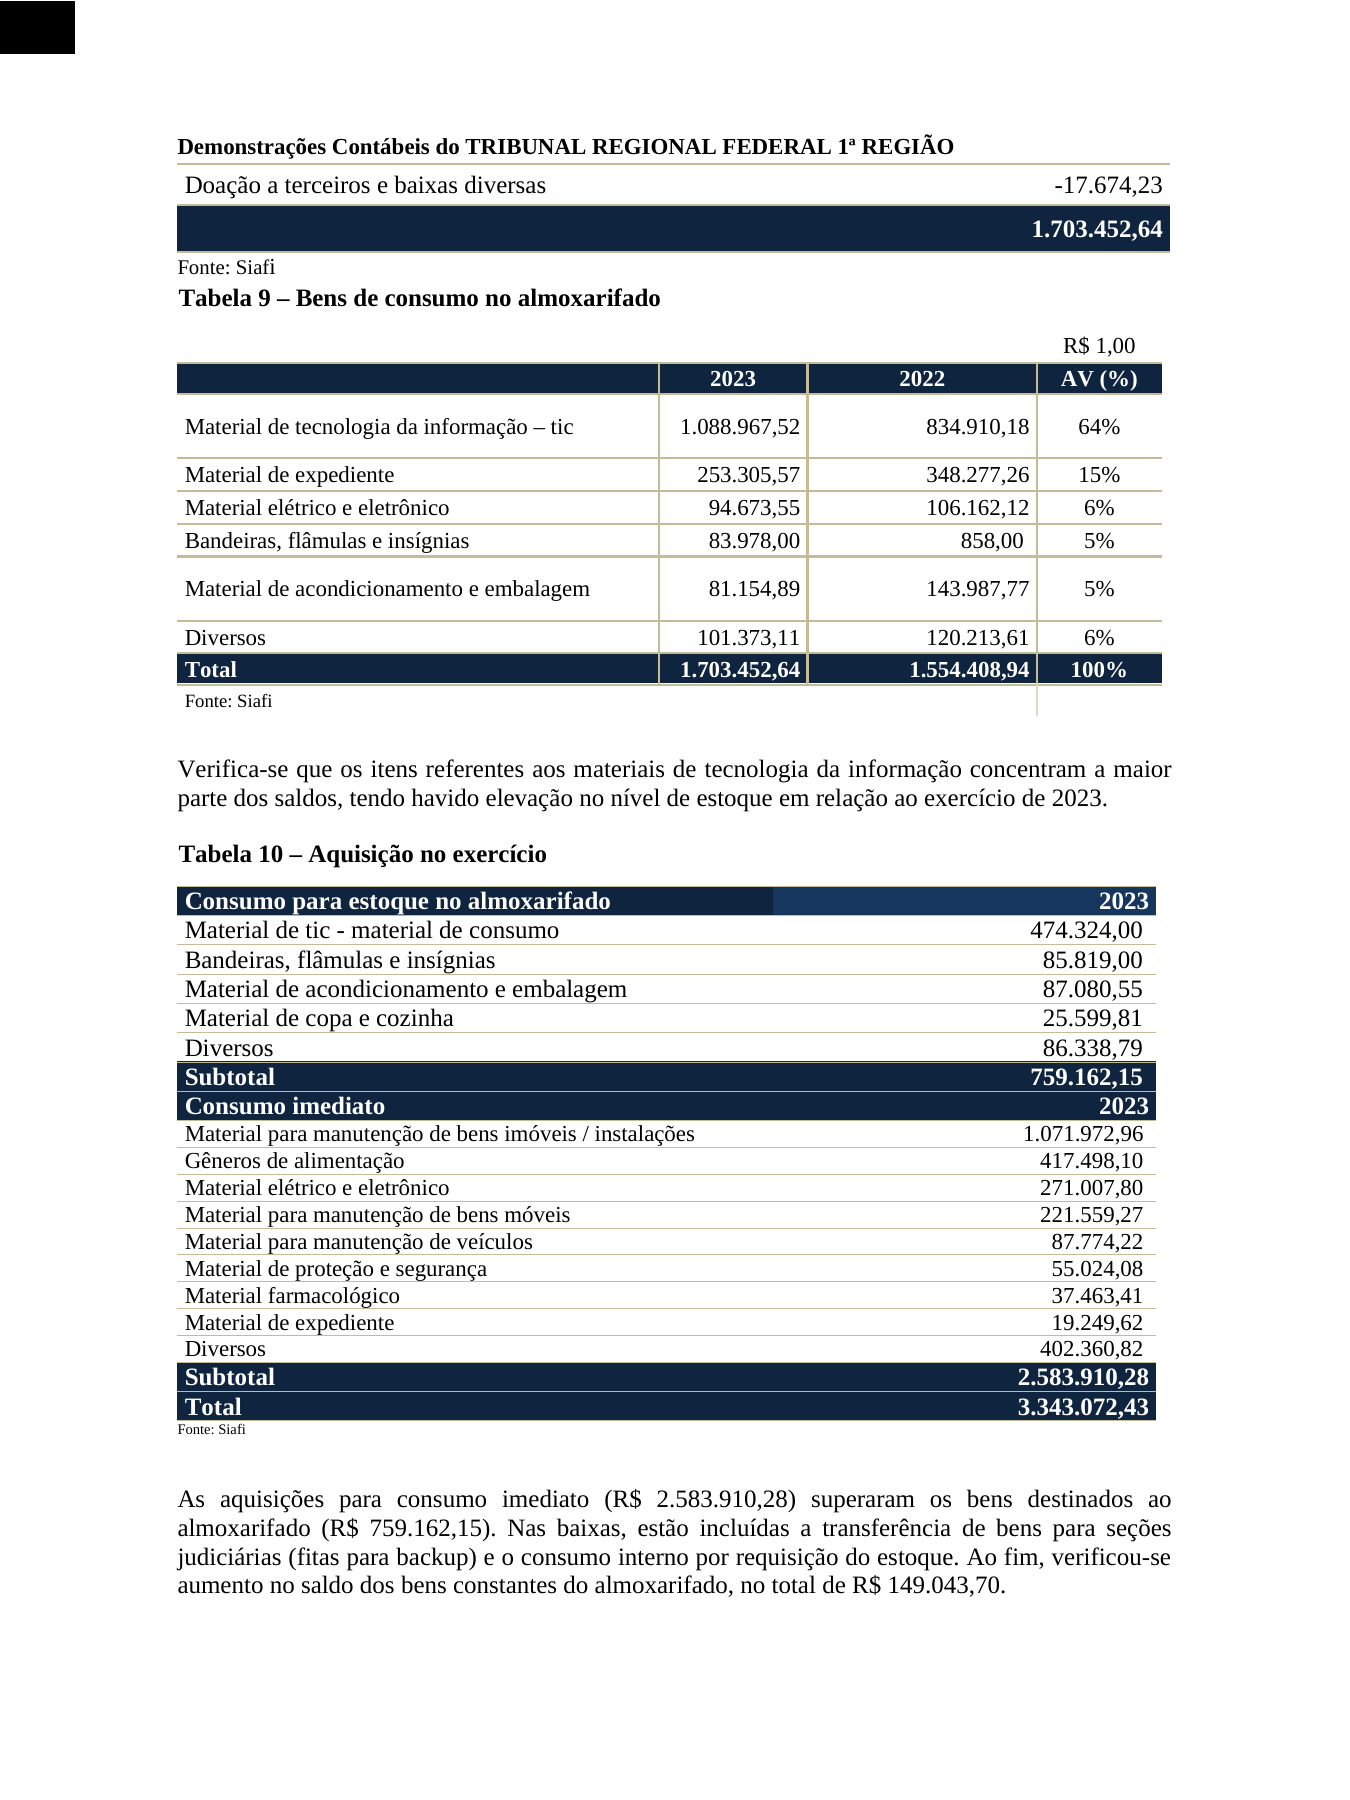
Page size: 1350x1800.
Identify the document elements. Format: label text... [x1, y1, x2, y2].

table_cell 37.463,41 [773, 1282, 1156, 1308]
table_cell 474.324,00 [773, 916, 1156, 944]
table_cell Consumo imediato [177, 1092, 773, 1120]
table_cell Material elétrico e eletrônico [177, 1175, 773, 1201]
table_cell Material de tic - material de consumo [177, 916, 773, 944]
table_cell 1.554.408,94 [809, 654, 1036, 683]
table_cell 6% [1038, 622, 1162, 652]
table_cell Material de proteção e segurança [177, 1255, 773, 1281]
table_cell AV (%) [1038, 364, 1162, 393]
text Fonte: Siafi [177, 1421, 1173, 1447]
table_cell Material para manutenção de bens imóveis / instalações [177, 1121, 773, 1147]
table_cell 253.305,57 [660, 459, 806, 490]
text Fonte: Siafi [177, 253, 1173, 279]
table_cell -17.674,23 [1014, 165, 1170, 204]
table_cell Bandeiras, flâmulas e insígnias [177, 525, 658, 555]
table_cell [177, 364, 658, 393]
table_cell Diversos [177, 1336, 773, 1362]
table_cell [177, 206, 1014, 251]
table_cell 5% [1038, 525, 1162, 555]
table_cell 143.987,77 [809, 558, 1036, 619]
table_cell Total [177, 1392, 773, 1420]
table_header [808, 329, 1037, 362]
table_cell 1.071.972,96 [773, 1121, 1156, 1147]
table_cell 834.910,18 [809, 395, 1036, 457]
table_cell Diversos [177, 1033, 773, 1061]
table_cell Material de expediente [177, 1309, 773, 1335]
table_header [177, 329, 658, 362]
table_header 2023 [773, 887, 1156, 915]
table_cell 2023 [660, 364, 806, 393]
table_cell 100% [1038, 654, 1162, 683]
table_cell 1.703.452,64 [1014, 206, 1170, 251]
table_cell 271.007,80 [773, 1175, 1156, 1201]
table_cell Material de acondicionamento e embalagem [177, 975, 773, 1003]
table_cell Fonte: Siafi [177, 686, 1036, 716]
table_cell 55.024,08 [773, 1255, 1156, 1281]
table_cell Gêneros de alimentação [177, 1148, 773, 1174]
table_cell 1.703.452,64 [660, 654, 806, 683]
table_header Consumo para estoque no almoxarifado [177, 887, 773, 915]
table_cell Material para manutenção de veículos [177, 1229, 773, 1254]
table_cell 5% [1038, 558, 1162, 619]
table_cell 6% [1038, 492, 1162, 523]
text Tabela 10 – Aquisição no exercício [178, 838, 1172, 870]
table_cell 2023 [773, 1092, 1156, 1120]
table_cell 759.162,15 [773, 1063, 1156, 1091]
table_cell 15% [1038, 459, 1162, 490]
table_cell 87.080,55 [773, 975, 1156, 1003]
table_cell Material elétrico e eletrônico [177, 492, 658, 523]
table_cell 87.774,22 [773, 1229, 1156, 1254]
table_cell 3.343.072,43 [773, 1392, 1156, 1420]
table_cell Subtotal [177, 1063, 773, 1091]
table_cell 858,00 [809, 525, 1036, 555]
table_cell Material de copa e cozinha [177, 1004, 773, 1032]
table_cell Subtotal [177, 1363, 773, 1391]
table_cell Material farmacológico [177, 1282, 773, 1308]
table_cell 120.213,61 [809, 622, 1036, 652]
table_cell 101.373,11 [660, 622, 806, 652]
table_header R$ 1,00 [1037, 329, 1162, 362]
table_cell Material para manutenção de bens móveis [177, 1202, 773, 1227]
table_cell 348.277,26 [809, 459, 1036, 490]
table_cell 25.599,81 [773, 1004, 1156, 1032]
table_cell 64% [1038, 395, 1162, 457]
table_cell Material de tecnologia da informação – tic [177, 395, 658, 457]
table_cell 85.819,00 [773, 945, 1156, 973]
table_cell Material de acondicionamento e embalagem [177, 558, 658, 619]
table_cell 19.249,62 [773, 1309, 1156, 1335]
table_cell 402.360,82 [773, 1336, 1156, 1362]
table_cell 81.154,89 [660, 558, 806, 619]
table_cell 417.498,10 [773, 1148, 1156, 1174]
table_cell 86.338,79 [773, 1033, 1156, 1061]
table_cell Bandeiras, flâmulas e insígnias [177, 945, 773, 973]
text Verifica-se que os itens referentes aos materiais de tecnologia da informação concentram a maior parte dos saldos, tendo havido elevação no nível de estoque em relação ao exercício de 2023. [177, 754, 1173, 811]
table_cell 83.978,00 [660, 525, 806, 555]
table_cell 106.162,12 [809, 492, 1036, 523]
table_cell Material de expediente [177, 459, 658, 490]
table_cell Total [177, 654, 658, 683]
table_header [659, 329, 807, 362]
table_cell [1038, 686, 1162, 716]
text Tabela 9 – Bens de consumo no almoxarifado [178, 281, 1172, 313]
table_cell 2022 [809, 364, 1036, 393]
table_cell 1.088.967,52 [660, 395, 806, 457]
text As aquisições para consumo imediato (R$ 2.583.910,28) superaram os bens destinados ao almoxarifado (R$ 759.162,15). Nas baixas, estão incluídas a transferência de bens para seções judiciárias (fitas para backup) e o consumo interno por requisição do estoque. Ao fim, verificou-se aumento no saldo dos bens constantes do almoxarifado, no total de R$ 149.043,70. [177, 1484, 1173, 1599]
table_cell 94.673,55 [660, 492, 806, 523]
table_cell Doação a terceiros e baixas diversas [177, 165, 1014, 204]
table_cell 2.583.910,28 [773, 1363, 1156, 1391]
table_cell 221.559,27 [773, 1202, 1156, 1227]
table_cell Diversos [177, 622, 658, 652]
